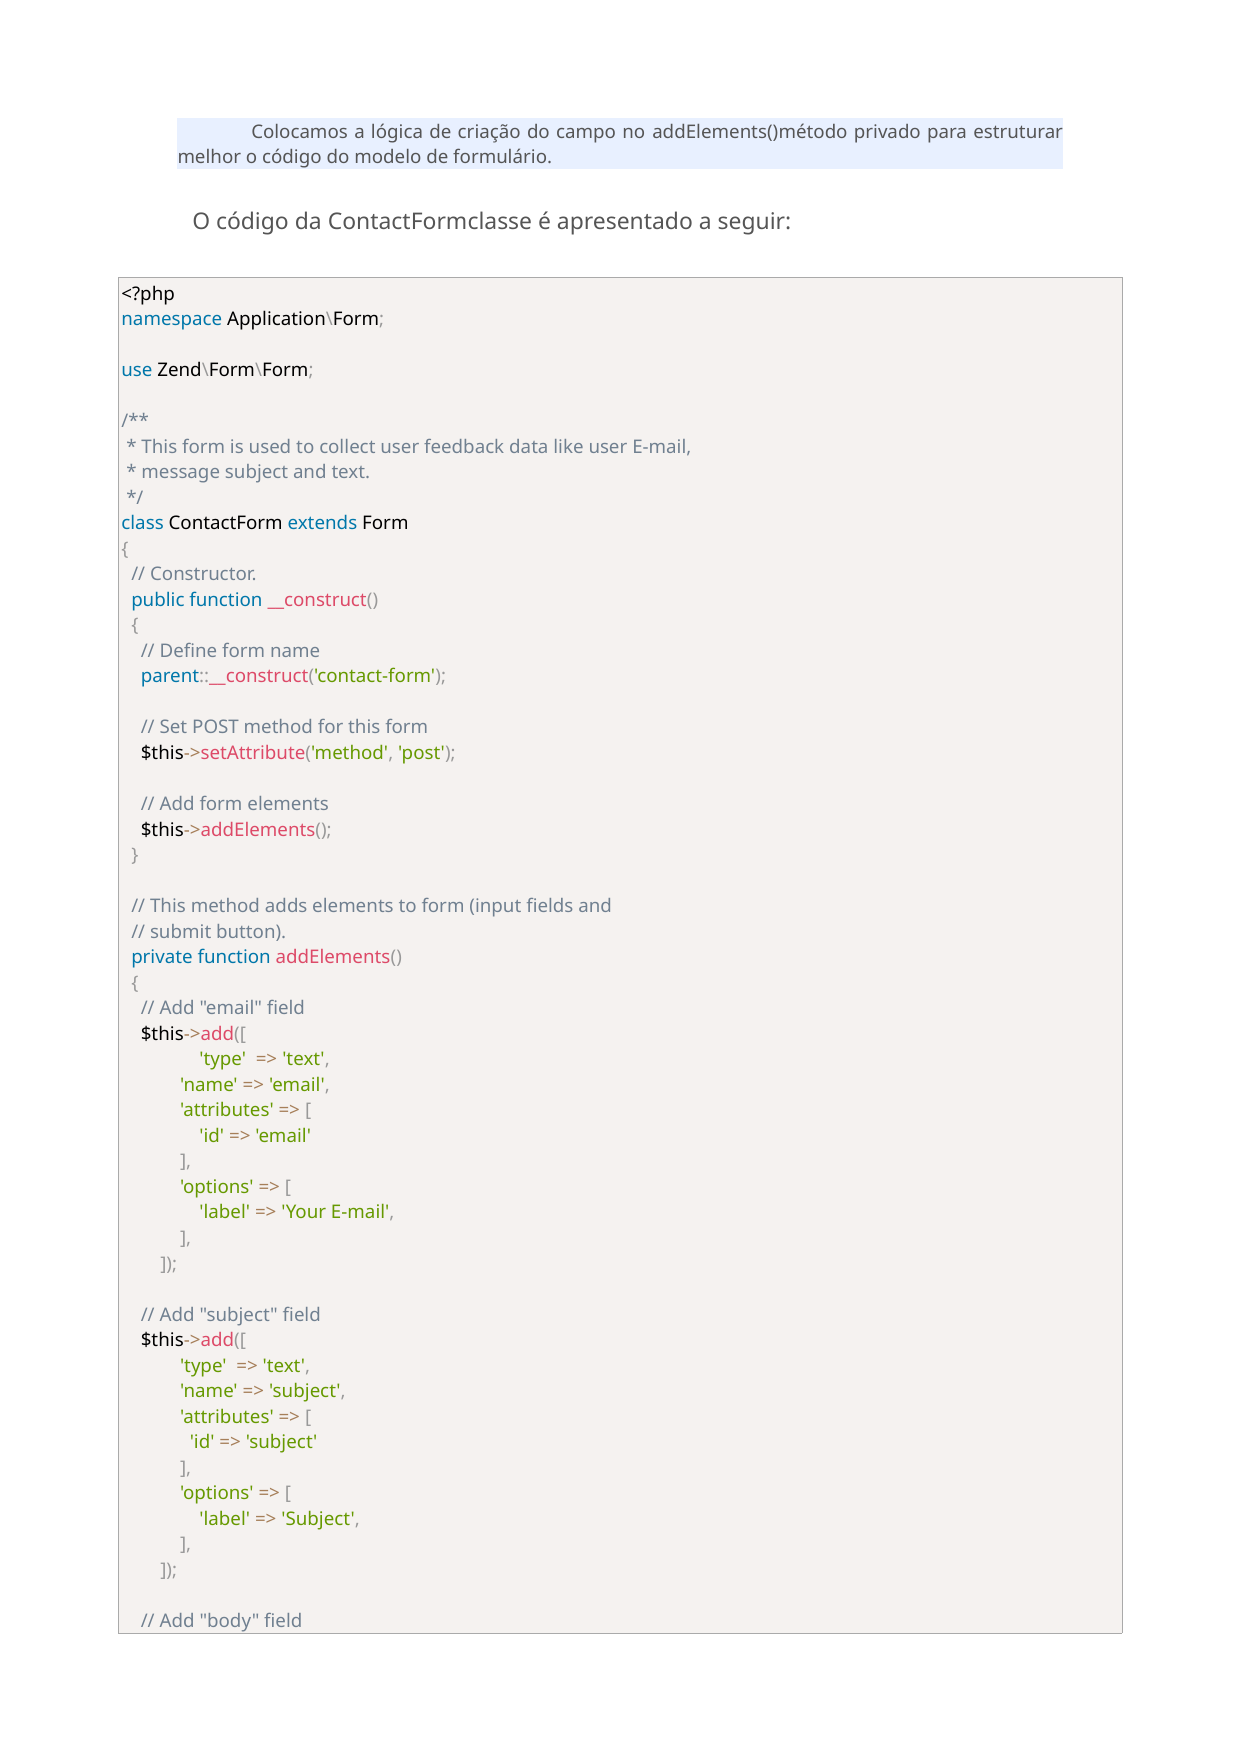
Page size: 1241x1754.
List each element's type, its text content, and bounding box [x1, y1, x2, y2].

text ], [119, 1451, 1122, 1476]
text { [119, 609, 1122, 634]
text 'label' => 'Your E-mail', [119, 1196, 1122, 1221]
text parent::__construct('contact-form'); [119, 660, 1122, 685]
text $this->setAttribute('method', 'post'); [119, 736, 1122, 762]
text // Add "email" field [119, 992, 1122, 1017]
text $this->add([ [119, 1017, 1122, 1043]
text // This method adds elements to form (input fields and [119, 889, 1122, 915]
text class ContactForm extends Form [119, 507, 1122, 532]
text ], [119, 1221, 1122, 1247]
text 'id' => 'email' [119, 1119, 1122, 1145]
text // Add form elements [119, 787, 1122, 813]
text Colocamos a lógica de criação do campo no addElements()método privado para estruturar melhor o código do modelo de formulário. [177, 118, 1063, 169]
text */ [119, 481, 1122, 507]
text 'attributes' => [ [119, 1094, 1122, 1119]
text 'type' => 'text', [119, 1349, 1122, 1374]
text public function __construct() [119, 583, 1122, 609]
text private function addElements() [119, 941, 1122, 966]
text 'options' => [ [119, 1476, 1122, 1502]
text <?php [119, 278, 1122, 302]
text { [119, 966, 1122, 992]
text // Constructor. [119, 558, 1122, 583]
text ]); [119, 1247, 1122, 1272]
text /** [119, 404, 1122, 430]
text } [119, 838, 1122, 864]
text O código da ContactFormclasse é apresentado a seguir: [118, 205, 1122, 236]
text // Add "subject" field [119, 1298, 1122, 1323]
text * This form is used to collect user feedback data like user E-mail, [119, 430, 1122, 456]
text // submit button). [119, 915, 1122, 941]
text 'name' => 'email', [119, 1068, 1122, 1094]
text ], [119, 1145, 1122, 1170]
text 'type' => 'text', [119, 1043, 1122, 1068]
text 'attributes' => [ [119, 1400, 1122, 1425]
text ], [119, 1527, 1122, 1553]
text 'label' => 'Subject', [119, 1502, 1122, 1527]
text $this->add([ [119, 1323, 1122, 1349]
text use Zend\Form\Form; [119, 353, 1122, 379]
text 'id' => 'subject' [119, 1425, 1122, 1451]
text // Set POST method for this form [119, 711, 1122, 736]
text 'name' => 'subject', [119, 1374, 1122, 1400]
text { [119, 532, 1122, 558]
text namespace Application\Form; [119, 302, 1122, 328]
text 'options' => [ [119, 1170, 1122, 1196]
text // Add "body" field [119, 1604, 1122, 1633]
text ]); [119, 1553, 1122, 1578]
text // Define form name [119, 634, 1122, 660]
text $this->addElements(); [119, 813, 1122, 838]
text * message subject and text. [119, 456, 1122, 481]
